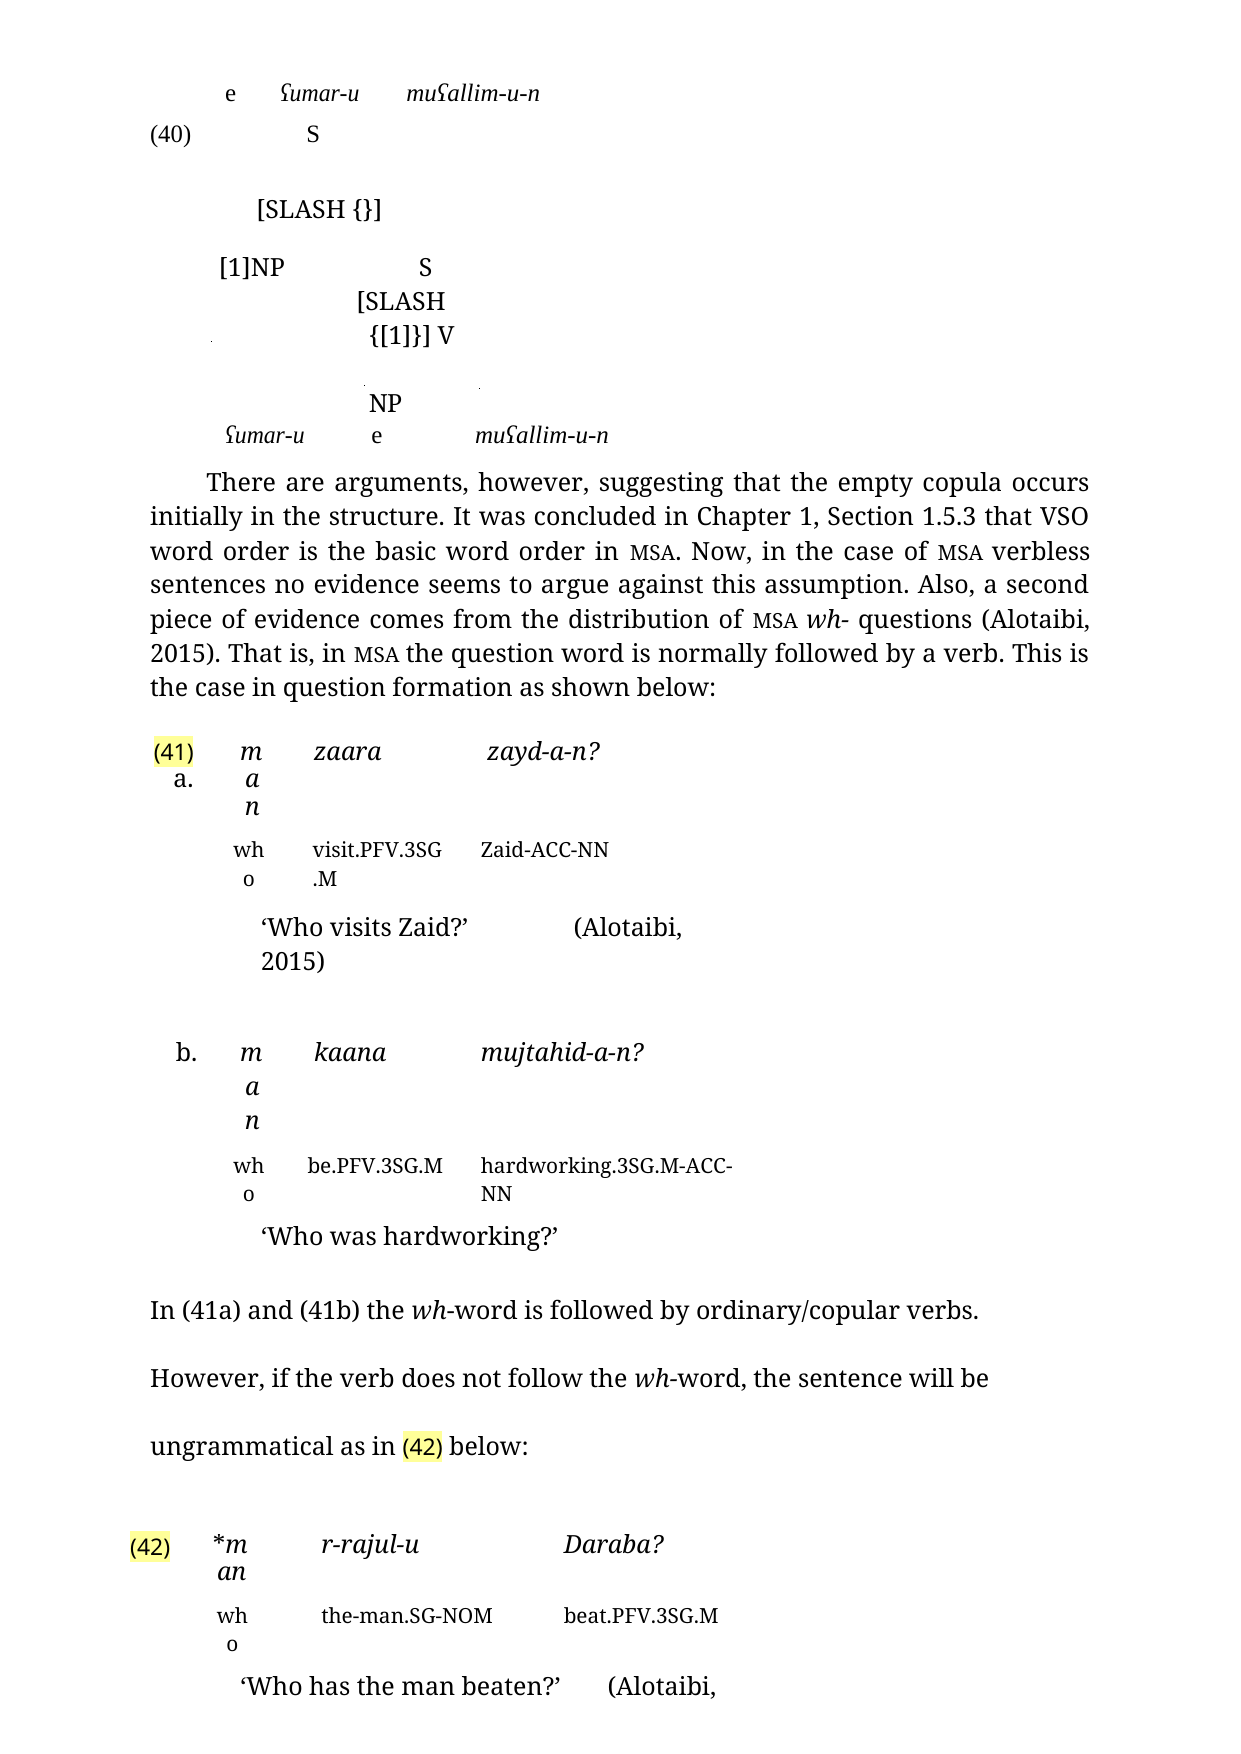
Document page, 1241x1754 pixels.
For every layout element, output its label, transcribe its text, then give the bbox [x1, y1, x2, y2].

table_cell [119, 821, 219, 892]
table_cell [119, 1658, 192, 1703]
table_cell beat.PFV.3SG.M [509, 1586, 778, 1658]
table_header (42) [119, 1531, 192, 1586]
table_header zaara [285, 738, 458, 821]
table_cell the-man.SG-NOM [285, 1586, 509, 1658]
table_cell who [219, 1136, 285, 1208]
table_header Daraba? [509, 1531, 778, 1586]
table_cell man [219, 983, 285, 1136]
table_header man [219, 738, 285, 821]
text There are arguments, however, suggesting that the empty copula occurs initially in the structure. It was concluded in Chapter 1, Section 1.5.3 that VSO word order is the basic word order in MSA. Now, in the case of MSA verbless sentences no evidence seems to argue against this assumption. Also, a second piece of evidence comes from the distribution of MSA wh- questions (Alotaibi, 2015). That is, in MSA the question word is normally followed by a verb. This is the case in question formation as shown below: [150, 465, 1090, 703]
table_cell b. [119, 983, 219, 1136]
table_header *man [192, 1531, 284, 1586]
list S [150, 119, 1123, 148]
table_cell [119, 1208, 219, 1253]
table_cell ‘Who visits Zaid?’ (Alotaibi, 2015) [119, 893, 750, 983]
text ʕumar-u e muʕallim-u-n [225, 420, 1123, 449]
table_header zayd-a-n? [458, 738, 750, 821]
table_cell ‘Who has the man beaten?’ (Alotaibi, [192, 1658, 778, 1703]
table_cell kaana [285, 983, 458, 1136]
text [SLASH {}] [1]NP S [219, 169, 433, 283]
table_header (41) a. [119, 738, 219, 821]
text In (41a) and (41b) the wh-word is followed by ordinary/copular verbs. However, if the verb does not follow the wh-word, the sentence will be ungrammatical as in (42) below: [150, 1292, 1090, 1463]
table_cell hardworking.3SG.M-ACC-NN [458, 1136, 750, 1208]
table_cell visit.PFV.3SG.M [285, 821, 458, 892]
text e ʕumar-u muʕallim-u-n [225, 78, 1123, 107]
table_header r-rajul-u [285, 1531, 509, 1586]
table_cell mujtahid-a-n? [458, 983, 750, 1136]
table_cell ‘Who was hardworking?’ [219, 1208, 750, 1253]
table_cell be.PFV.3SG.M [285, 1136, 458, 1208]
table_cell who [219, 821, 285, 892]
table_cell [119, 1586, 192, 1658]
table_cell [119, 1136, 219, 1208]
table_cell who [192, 1586, 284, 1658]
table_cell Zaid-ACC-NN [458, 821, 750, 892]
text [SLASH {[1]}] V NP [356, 284, 513, 420]
